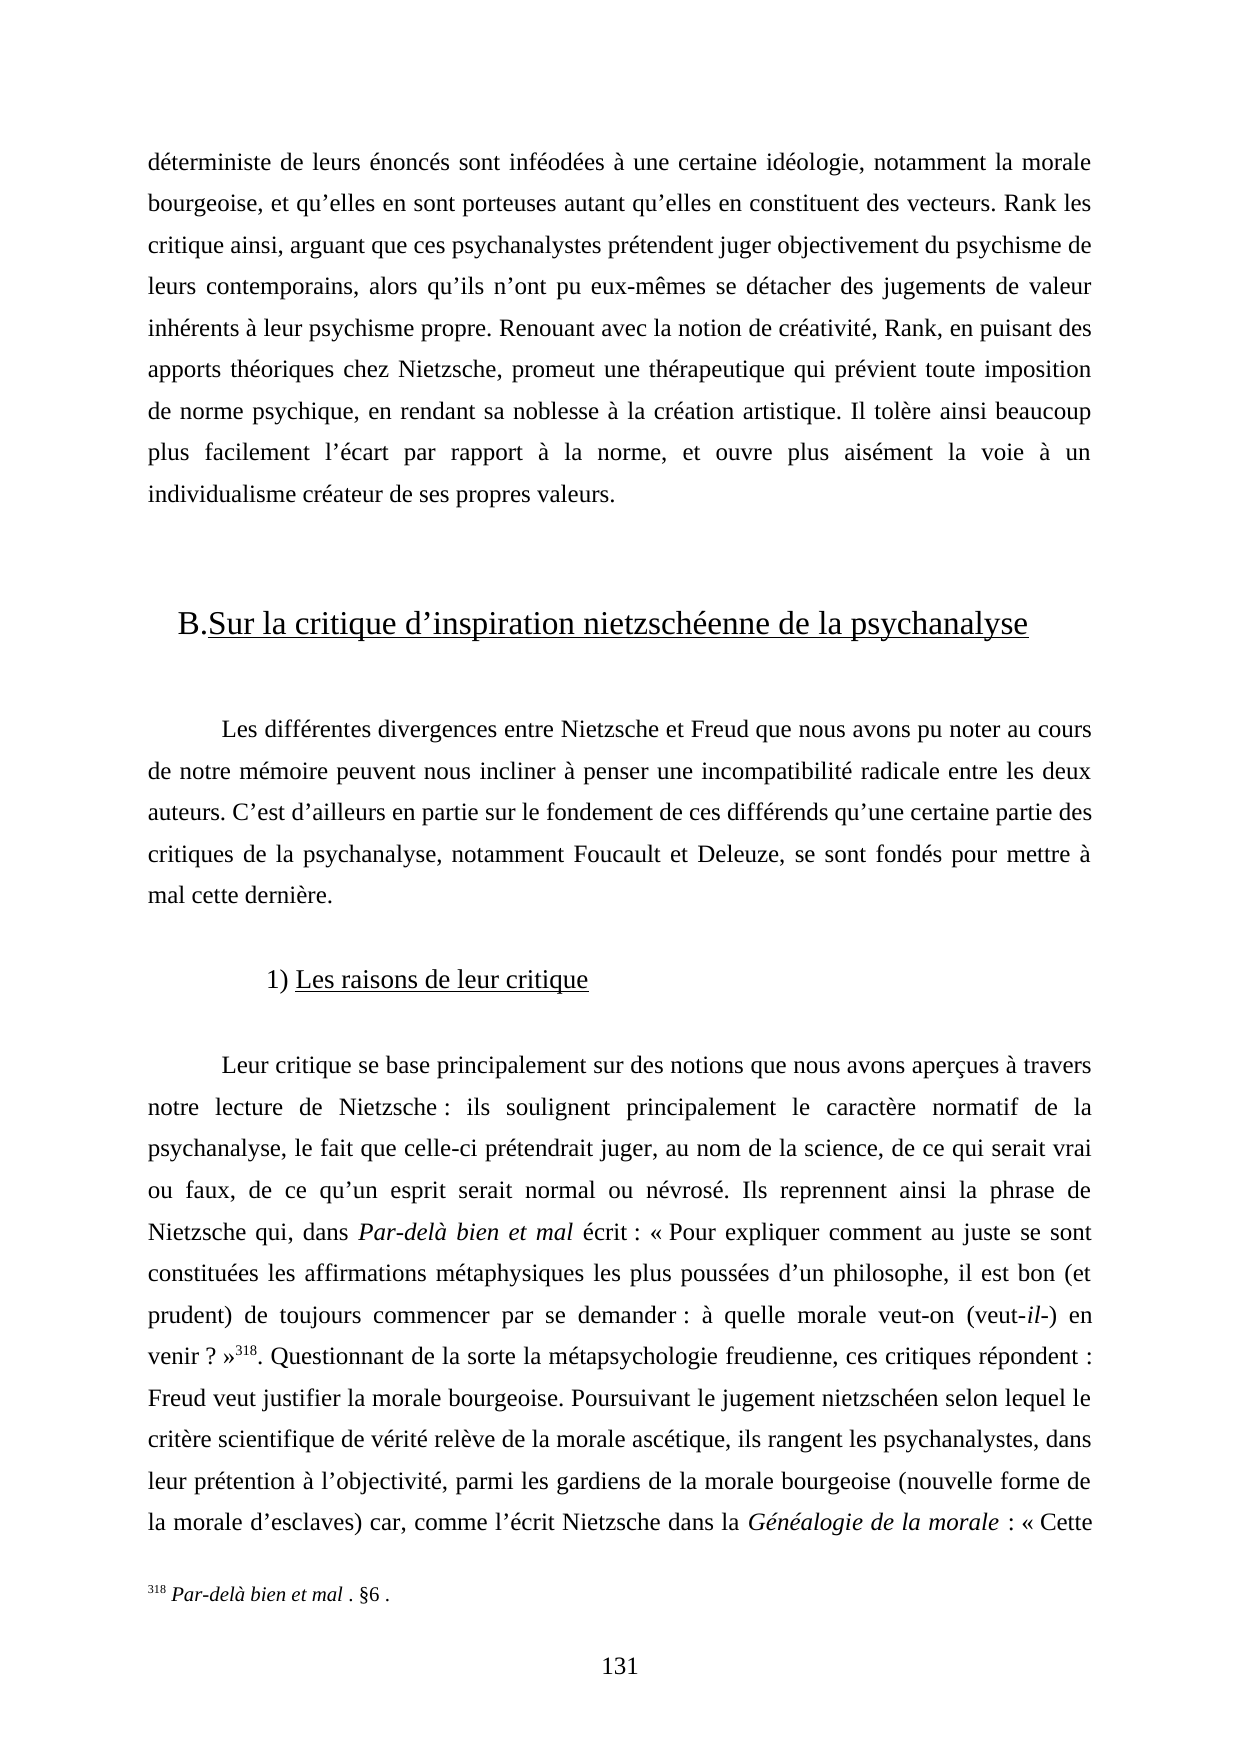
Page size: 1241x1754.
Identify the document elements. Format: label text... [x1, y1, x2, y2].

list Les raisons de leur critique [266, 965, 1092, 995]
text Par-delà bien et mal . §6 . [148, 1583, 1092, 1606]
list Sur la critique d’inspiration nietzschéenne de la psychanalyse [177, 605, 1092, 642]
text déterministe de leurs énoncés sont inféodées à une certaine idéologie, notamment la morale bourgeoise, et qu’elles en sont porteuses autant qu’elles en constituent des vecteurs. Rank les critique ainsi, arguant que ces psychanalystes prétendent juger objectivement du psychisme de leurs contemporains, alors qu’ils n’ont pu eux-mêmes se détacher des jugements de valeur inhérents à leur psychisme propre. Renouant avec la notion de créativité, Rank, en puisant des apports théoriques chez Nietzsche, promeut une thérapeutique qui prévient toute imposition de norme psychique, en rendant sa noblesse à la création artistique. Il tolère ainsi beaucoup plus facilement l’écart par rapport à la norme, et ouvre plus aisément la voie à un individualisme créateur de ses propres valeurs. [148, 148, 1092, 508]
text Leur critique se base principalement sur des notions que nous avons aperçues à travers notre lecture de Nietzsche : ils soulignent principalement le caractère normatif de la psychanalyse, le fait que celle-ci prétendrait juger, au nom de la science, de ce qui serait vrai ou faux, de ce qu’un esprit serait normal ou névrosé. Ils reprennent ainsi la phrase de Nietzsche qui, dans Par-delà bien et mal écrit : « Pour expliquer comment au juste se sont constituées les affirmations métaphysiques les plus poussées d’un philosophe, il est bon (et prudent) de toujours commencer par se demander : à quelle morale veut-on (veut-il-) en venir ? ». Questionnant de la sorte la métapsychologie freudienne, ces critiques répondent : Freud veut justifier la morale bourgeoise. Poursuivant le jugement nietzschéen selon lequel le critère scientifique de vérité relève de la morale ascétique, ils rangent les psychanalystes, dans leur prétention à l’objectivité, parmi les gardiens de la morale bourgeoise (nouvelle forme de la morale d’esclaves) car, comme l’écrit Nietzsche dans la Généalogie de la morale : « Cette [148, 1051, 1092, 1536]
text Les différentes divergences entre Nietzsche et Freud que nous avons pu noter au cours de notre mémoire peuvent nous incliner à penser une incompatibilité radicale entre les deux auteurs. C’est d’ailleurs en partie sur le fondement de ces différends qu’une certaine partie des critiques de la psychanalyse, notamment Foucault et Deleuze, se sont fondés pour mettre à mal cette dernière. [148, 715, 1092, 909]
